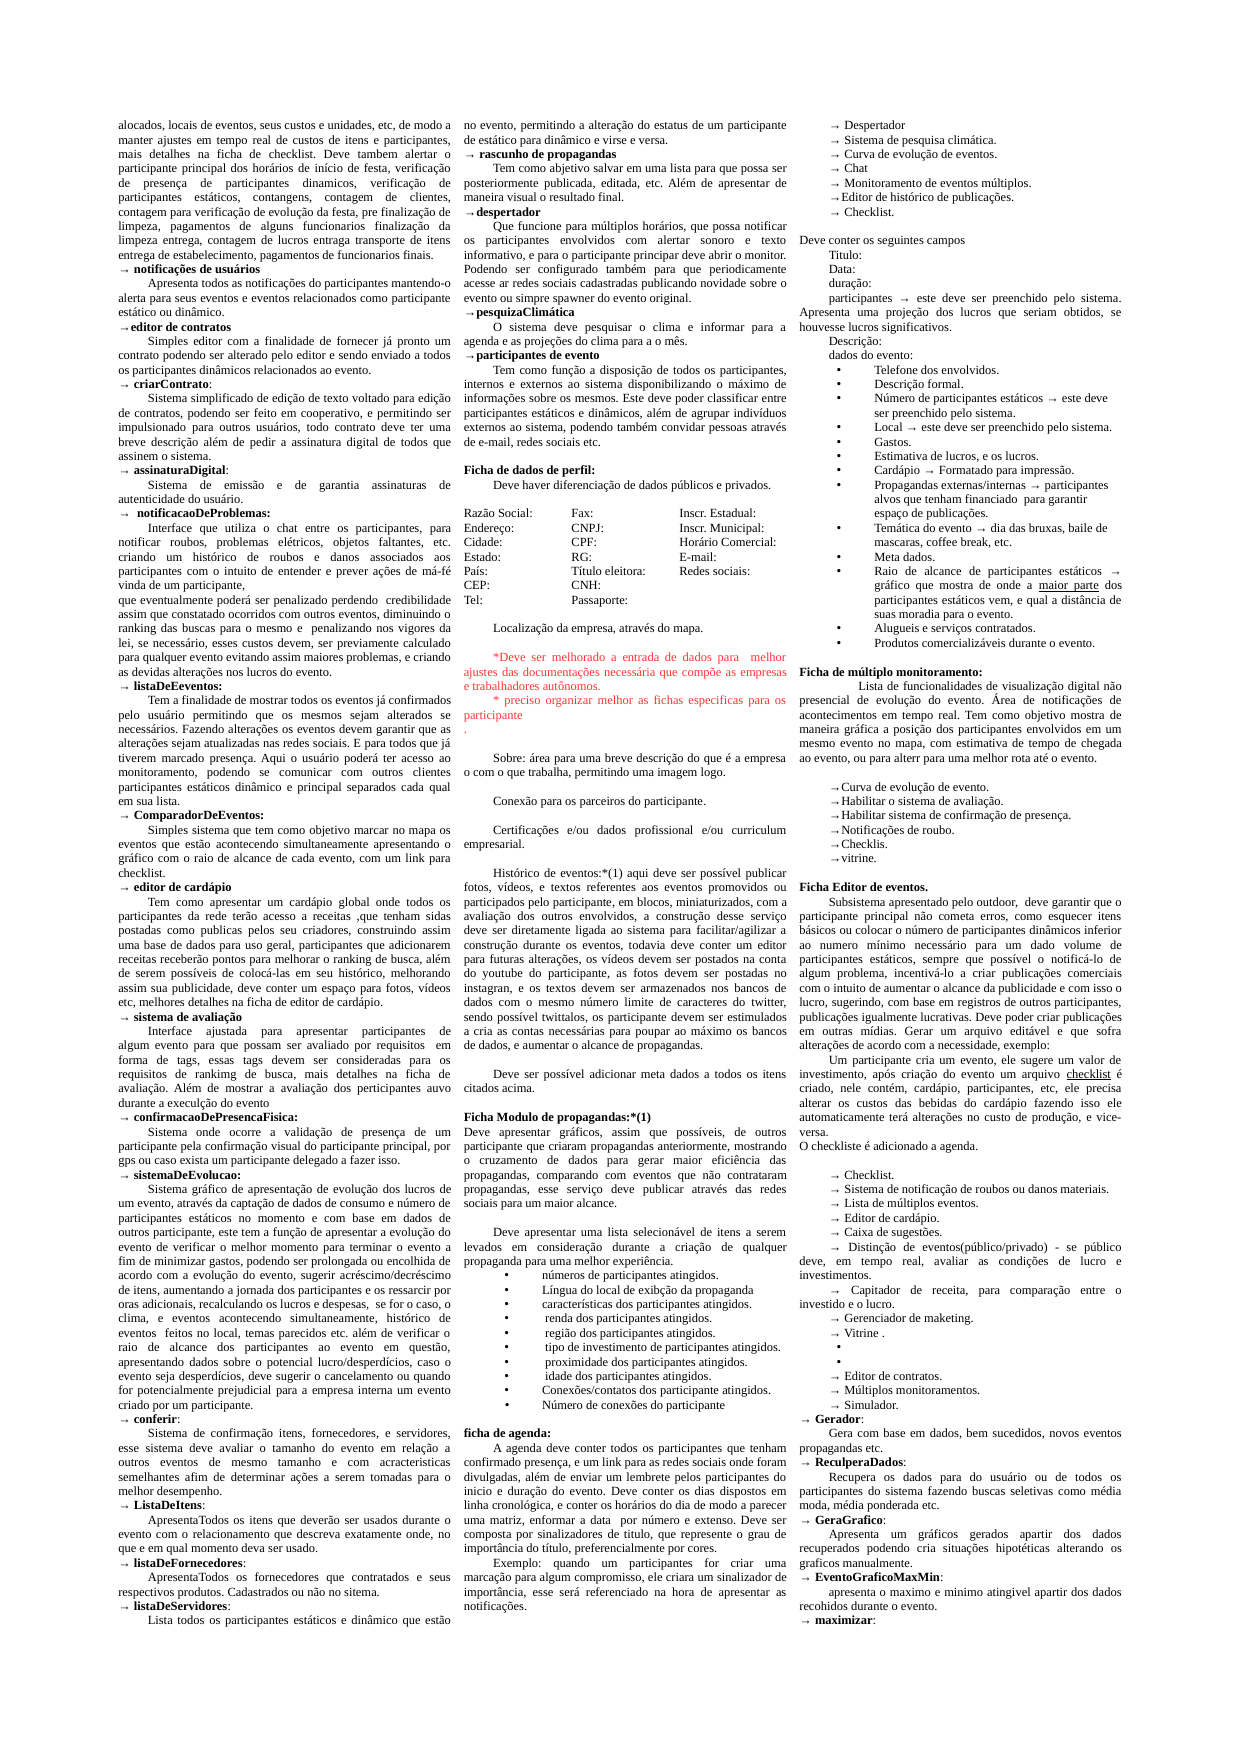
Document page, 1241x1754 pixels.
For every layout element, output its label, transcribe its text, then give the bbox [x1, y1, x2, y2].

text → listaDeFornecedores: [118, 1556, 451, 1570]
text →Habilitar sistema de confirmação de presença. [799, 808, 1122, 822]
text →Curva de evolução de evento. [799, 779, 1122, 794]
text → sistemaDeEvolucao: [118, 1167, 451, 1182]
text Interface ajustada para apresentar participantes de algum evento para que possam ser avaliado por requisitos em forma de tags, essas tags devem ser consideradas para os requisitos de rankimg de busca, mais detalhes na ficha de avaliação. Além de mostrar a avaliação dos perticipantes auvo durante a execulção do evento [118, 1024, 451, 1110]
text CPF: [571, 535, 679, 549]
text Recupera os dados para do usuário ou de todos os participantes do sistema fazendo buscas seletivas como média moda, média ponderada etc. [799, 1469, 1122, 1512]
text → GeraGrafico: [799, 1512, 1122, 1527]
list Raio de alcance de participantes estáticos → gráfico que mostra de onde a maior parte dos participantes estáticos vem, e qual a distância de suas moradia para o evento. [837, 564, 1122, 621]
text → maximizar: [799, 1613, 1122, 1627]
list números de participantes atingidos. [504, 1268, 787, 1282]
text → Sistema de notificação de roubos ou danos materiais. [799, 1182, 1122, 1196]
text → conferir: [118, 1412, 451, 1426]
text duração: [799, 276, 1122, 291]
text → Checklist. [799, 1167, 1122, 1182]
text →Notificações de roubo. [799, 822, 1122, 837]
text → Distinção de eventos(público/privado) - se público deve, em tempo real, avaliar as condições de lucro e investimentos. [799, 1239, 1122, 1282]
text Sobre: área para uma breve descrição do que é a empresa o com o que trabalha, permitindo uma imagem logo. [463, 751, 787, 779]
text . [463, 722, 787, 736]
text Deve apresentar gráficos, assim que possíveis, de outros participante que criaram propagandas anteriormente, mostrando o cruzamento de dados para gerar maior eficiência das propagandas, comparando com eventos que não contrataram propagandas, esse serviço deve publicar através das redes sociais para um maior alcance. [463, 1124, 787, 1211]
text Tem como apresentar um cardápio global onde todos os participantes da rede terão acesso a receitas ,que tenham sidas postadas como publicas pelos seu criadores, construindo assim uma base de dados para uso geral, participantes que adicionarem receitas receberão pontos para melhorar o ranking de busca, além de serem possíveis de colocá-las em seu histórico, melhorando assim sua publicidade, deve conter um espaço para fotos, vídeos etc, melhores detalhes na ficha de editor de cardápio. [118, 894, 451, 1009]
text Localização da empresa, através do mapa. [463, 621, 787, 636]
text → criarContrato: [118, 377, 451, 391]
text alocados, locais de eventos, seus custos e unidades, etc, de modo a manter ajustes em tempo real de custos de itens e participantes, mais detalhes na ficha de checklist. Deve tambem alertar o participante principal dos horários de início de festa, verificação de presença de participantes dinamicos, verificação de participantes estáticos, contangens, contagem de clientes, contagem para verificação de evolução da festa, pre finalização de limpeza, pagamentos de alguns funcionarios finalização da limpeza entrega, contagem de lucros entraga transporte de itens entrega de estabelecimento, pagamentos de funcionarios finais. [118, 118, 451, 262]
text → Monitoramento de eventos múltiplos. [799, 176, 1122, 190]
text Cidade: [463, 535, 571, 549]
text Fax: [571, 506, 679, 521]
text Descrição: [799, 334, 1122, 348]
text Deve ser possível adicionar meta dados a todos os itens citados acima. [463, 1067, 787, 1096]
text → Capitador de receita, para comparação entre o investido e o lucro. [799, 1282, 1122, 1311]
text CEP: [463, 578, 571, 592]
text participantes → este deve ser preenchido pelo sistema. Apresenta uma projeção dos lucros que seriam obtidos, se houvesse lucros significativos. [799, 291, 1122, 334]
text → confirmacaoDePresencaFisica: [118, 1110, 451, 1124]
text →Checklis. [799, 837, 1122, 851]
text Conexão para os parceiros do participante. [463, 794, 787, 808]
text Certificações e/ou dados profissional e/ou curriculum empresarial. [463, 822, 787, 851]
text dados do evento: [799, 348, 1122, 362]
text Ficha de dados de perfil: [463, 463, 787, 477]
text Inscr. Estadual: [679, 506, 787, 521]
text A agenda deve conter todos os participantes que tenham confirmado presença, e um link para as redes sociais onde foram divulgadas, além de enviar um lembrete pelos participantes do inicio e duração do evento. Deve conter os dias dispostos em linha cronológica, e conter os horários do dia de modo a parecer uma matriz, enformar a data por número e extenso. Deve ser composta por sinalizadores de titulo, que represente o grau de importância do título, preferencialmente por cores. [463, 1441, 787, 1556]
list Língua do local de exibção da propaganda [504, 1282, 787, 1297]
text ficha de agenda: [463, 1426, 787, 1441]
text Sistema simplificado de edição de texto voltado para edição de contratos, podendo ser feito em cooperativo, e permitindo ser impulsionado para outros usuários, todo contrato deve ter uma breve descrição além de pedir a assinatura digital de todos que assinem o sistema. [118, 391, 451, 463]
list Número de conexões do participante [505, 1397, 787, 1412]
text *Deve ser melhorado a entrada de dados para melhor ajustes das documentações necessária que compõe as empresas e trabalhadores autônomos. [463, 650, 787, 693]
text CNH: [571, 578, 679, 592]
text → notificacaoDeProblemas: [118, 506, 451, 521]
list Local → este deve ser preenchido pelo sistema. [837, 420, 1122, 434]
list idade dos participantes atingidos. [504, 1369, 787, 1383]
text → Editor de cardápio. [799, 1211, 1122, 1225]
list Meta dados. [837, 549, 1122, 564]
text → ComparadorDeEventos: [118, 808, 451, 822]
text Estado: [463, 549, 571, 564]
text Interface que utiliza o chat entre os participantes, para notificar roubos, problemas elétricos, objetos faltantes, etc. criando um histórico de roubos e danos associados aos participantes com o intuito de entender e prever ações de má-fé vinda de um participante, [118, 521, 451, 592]
text Titulo: [799, 247, 1122, 262]
text Tem como abjetivo salvar em uma lista para que possa ser posteriormente publicada, editada, etc. Além de apresentar de maneira visual o resultado final. [463, 161, 787, 204]
list Conexões/contatos dos participante atingidos. [504, 1383, 787, 1397]
text → Gerador: [799, 1412, 1122, 1426]
list Descrição formal. [837, 377, 1122, 391]
text → Chat [799, 161, 1122, 176]
list Produtos comercializáveis durante o evento. [837, 636, 1122, 650]
text Histórico de eventos:*(1) aqui deve ser possível publicar fotos, vídeos, e textos referentes aos eventos promovidos ou participados pelo participante, em blocos, miniaturizados, com a avaliação dos outros envolvidos, a construção desse serviço deve ser diretamente ligada ao sistema para facilitar/agilizar a construção durante os eventos, todavia deve conter um editor para futuras alterações, os vídeos devem ser postados na conta do youtube do participante, as fotos devem ser postadas no instagran, e os textos devem ser armazenados nos bancos de dados com o mesmo número limite de caracteres do twitter, sendo possível twittalos, os participante devem ser estimulados a cria as contas necessárias para poupar ao máximo os bancos de dados, e aumentar o alcance de propagandas. [463, 866, 787, 1052]
text Sistema de confirmação itens, fornecedores, e servidores, esse sistema deve avaliar o tamanho do evento em relação a outros eventos de mesmo tamanho e com acracteristicas semelhantes afim de determinar ações a serem tomadas para o melhor desempenho. [118, 1426, 451, 1498]
text Endereço: [463, 521, 571, 535]
list Temática do evento → dia das bruxas, baile de mascaras, coffee break, etc. [837, 521, 1122, 549]
text →Habilitar o sistema de avaliação. [799, 794, 1122, 808]
text → rascunho de propagandas [463, 147, 787, 161]
text no evento, permitindo a alteração do estatus de um participante de estático para dinâmico e virse e versa. [463, 118, 787, 147]
text → listaDeServidores: [118, 1599, 451, 1613]
text Sistema gráfico de apresentação de evolução dos lucros de um evento, através da captação de dados de consumo e número de participantes estáticos no momento e com base em dados de outros participante, este tem a função de apresentar a evolução do evento de verificar o melhor momento para terminar o evento a fim de minimizar gastos, podendo ser prolongada ou encolhida de acordo com a evolução do evento, sugerir acréscimo/decréscimo de itens, aumentando a jornada dos participantes e os ressarcir por oras adicionais, recalculando os lucros e despesas, se for o caso, o clima, e eventos acontecendo simultaneamente, histórico de eventos feitos no local, temas parecidos etc. além de verificar o raio de alcance dos participantes ao evento em questão, apresentando dados sobre o potencial lucro/desperdícios, caso o evento seja desperdícios, deve sugerir o cancelamento ou quando for potencialmente prejudicial para a empresa interna um evento criado por um participante. [118, 1182, 451, 1412]
text → listaDeEeventos: [118, 679, 451, 693]
text Horário Comercial: [679, 535, 787, 549]
text que eventualmente poderá ser penalizado perdendo credibilidade assim que constatado ocorridos com outros eventos, diminuindo o ranking das buscas para o mesmo e penalizando nos vigores da lei, se necessário, esses custos devem, ser previamente calculado para qualquer evento evitando assim maiores problemas, e criando as devidas alterações nos lucros do evento. [118, 592, 451, 679]
text Simples sistema que tem como objetivo marcar no mapa os eventos que estão acontecendo simultaneamente apresentando o gráfico com o raio de alcance de cada evento, com um link para checklist. [118, 822, 451, 880]
list Cardápio → Formatado para impressão. [837, 463, 1122, 477]
text →participantes de evento [463, 348, 787, 362]
text → assinaturaDigital: [118, 463, 451, 477]
list renda dos participantes atingidos. [504, 1311, 787, 1326]
text → Simulador. [799, 1397, 1122, 1412]
text Ficha Modulo de propagandas:*(1) [463, 1110, 787, 1124]
text → Editor de contratos. [799, 1369, 1122, 1383]
text → Curva de evolução de eventos. [799, 147, 1122, 161]
text Redes sociais: [679, 564, 787, 578]
list Telefone dos envolvidos. [837, 362, 1122, 377]
text apresenta o maximo e minimo atingivel apartir dos dados recohidos durante o evento. [799, 1584, 1122, 1613]
text → editor de cardápio [118, 880, 451, 894]
text Tem como função a disposição de todos os participantes, internos e externos ao sistema disponibilizando o máximo de informações sobre os mesmos. Este deve poder classificar entre participantes estáticos e dinâmicos, além de agrupar indivíduos externos ao sistema, podendo também convidar pessoas através de e-mail, redes sociais etc. [463, 362, 787, 449]
list características dos participantes atingidos. [504, 1297, 787, 1311]
text → sistema de avaliação [118, 1009, 451, 1024]
text Deve apresentar uma lista selecionável de itens a serem levados em consideração durante a criação de qualquer propaganda para uma melhor experiência. [463, 1225, 787, 1268]
list tipo de investimento de participantes atingidos. [504, 1340, 787, 1354]
text → Lista de múltiplos eventos. [799, 1196, 1122, 1211]
text →editor de contratos [118, 319, 451, 334]
text Tem a finalidade de mostrar todos os eventos já confirmados pelo usuário permitindo que os mesmos sejam alterados se necessários. Fazendo alterações os eventos devem garantir que as alterações sejam atualizadas nas redes sociais. E para todos que já tiverem marcado presença. Aqui o usuário poderá ter acesso ao monitoramento, podendo se comunicar com outros clientes participantes estáticos dinâmico e principal separados cada qual em sua lista. [118, 693, 451, 808]
text Razão Social: [463, 506, 571, 521]
text Simples editor com a finalidade de fornecer já pronto um contrato podendo ser alterado pelo editor e sendo enviado a todos os participantes dinâmicos relacionados ao evento. [118, 334, 451, 377]
text Ficha de múltiplo monitoramento: [799, 664, 1122, 679]
text → Gerenciador de maketing. [799, 1311, 1122, 1326]
text Lista de funcionalidades de visualização digital não presencial de evolução do evento. Área de notificações de acontecimentos em tempo real. Tem como objetivo mostra de maneira gráfica a posição dos participantes envolvidos em um mesmo evento no mapa, com estimativa de tempo de chegada ao evento, ou para alterr para uma melhor rota até o evento. [799, 679, 1122, 765]
text País: [463, 564, 571, 578]
text Passaporte: [571, 592, 679, 607]
list Propagandas externas/internas → participantes alvos que tenham financiado para garantir espaço de publicações. [837, 477, 1122, 521]
text E-mail: [679, 549, 787, 564]
text ApresentaTodos os fornecedores que contratados e seus respectivos produtos. Cadastrados ou não no sitema. [118, 1570, 451, 1599]
text * preciso organizar melhor as fichas especificas para os participante [463, 693, 787, 722]
text Subsistema apresentado pelo outdoor, deve garantir que o participante principal não cometa erros, como esquecer itens básicos ou colocar o número de participantes dinâmicos inferior ao numero mínimo necessário para um dado volume de participantes estáticos, sempre que possível o notificá-lo de algum problema, incentivá-lo a criar publicações comerciais com o intuito de aumentar o alcance da publicidade e com isso o lucro, sugerindo, com base em registros de outros participantes, publicações igualmente lucrativas. Deve poder criar publicações em outras mídias. Gerar um arquivo editável e que sofra alterações de acordo com a necessidade, exemplo: [799, 894, 1122, 1052]
text Ficha Editor de eventos. [799, 880, 1122, 894]
text → ReculperaDados: [799, 1455, 1122, 1469]
text → Vitrine . [799, 1326, 1122, 1340]
text → ListaDeItens: [118, 1498, 451, 1512]
text Sistema de emissão e de garantia assinaturas de autenticidade do usuário. [118, 477, 451, 506]
text → Múltiplos monitoramentos. [799, 1383, 1122, 1397]
text Sistema onde ocorre a validação de presença de um participante pela confirmação visual do participante principal, por gps ou caso exista um participante delegado a fazer isso. [118, 1124, 451, 1167]
text → Checklist. [799, 204, 1122, 219]
text Data: [799, 262, 1122, 276]
list Número de participantes estáticos → este deve ser preenchido pelo sistema. [837, 391, 1122, 420]
text → EventoGraficoMaxMin: [799, 1570, 1122, 1584]
text O sistema deve pesquisar o clima e informar para a agenda e as projeções do clima para a o mês. [463, 319, 787, 348]
text →despertador [463, 204, 787, 219]
text O checkliste é adicionado a agenda. [799, 1139, 1122, 1153]
text Título eleitora: [571, 564, 679, 578]
list Estimativa de lucros, e os lucros. [837, 449, 1122, 463]
text Um participante cria um evento, ele sugere um valor de investimento, após criação do evento um arquivo checklist é criado, nele contém, cardápio, participantes, etc, ele precisa alterar os custos das bebidas do cardápio fazendo isso ele automaticamente terá alterações no custo de produção, e vice-versa. [799, 1052, 1122, 1139]
text → notificações de usuários [118, 262, 451, 276]
text Apresenta um gráficos gerados apartir dos dados recuperados podendo cria situações hipotéticas alterando os graficos manualmente. [799, 1527, 1122, 1570]
text RG: [571, 549, 679, 564]
text Gera com base em dados, bem sucedidos, novos eventos propagandas etc. [799, 1426, 1122, 1455]
text Deve conter os seguintes campos [799, 233, 1122, 247]
list Alugueis e serviços contratados. [837, 621, 1122, 636]
text → Sistema de pesquisa climática. [799, 132, 1122, 147]
text Lista todos os participantes estáticos e dinâmico que estão [118, 1613, 451, 1627]
text Exemplo: quando um participantes for criar uma marcação para algum compromisso, ele criara um sinalizador de importância, esse será referenciado na hora de apresentar as notificações. [463, 1556, 787, 1613]
text → Despertador [799, 118, 1122, 132]
text CNPJ: [571, 521, 679, 535]
list região dos participantes atingidos. [504, 1326, 787, 1340]
text → Caixa de sugestões. [799, 1225, 1122, 1239]
text Que funcione para múltiplos horários, que possa notificar os participantes envolvidos com alertar sonoro e texto informativo, e para o participante principar deve abrir o monitor. Podendo ser configurado também para que periodicamente acesse ar redes sociais cadastradas publicando novidade sobre o evento ou simpre spawner do evento original. [463, 219, 787, 305]
text →Editor de histórico de publicações. [799, 190, 1122, 204]
list Gastos. [837, 434, 1122, 449]
text Apresenta todos as notificações do participantes mantendo-o alerta para seus eventos e eventos relacionados como participante estático ou dinâmico. [118, 276, 451, 319]
text →pesquizaClimática [463, 305, 787, 319]
list proximidade dos participantes atingidos. [504, 1354, 787, 1369]
text →vitrine. [799, 851, 1122, 866]
text Tel: [463, 592, 571, 607]
text Deve haver diferenciação de dados públicos e privados. [463, 477, 787, 492]
text ApresentaTodos os itens que deverão ser usados durante o evento com o relacionamento que descreva exatamente onde, no que e em qual momento deva ser usado. [118, 1512, 451, 1556]
text Inscr. Municipal: [679, 521, 787, 535]
